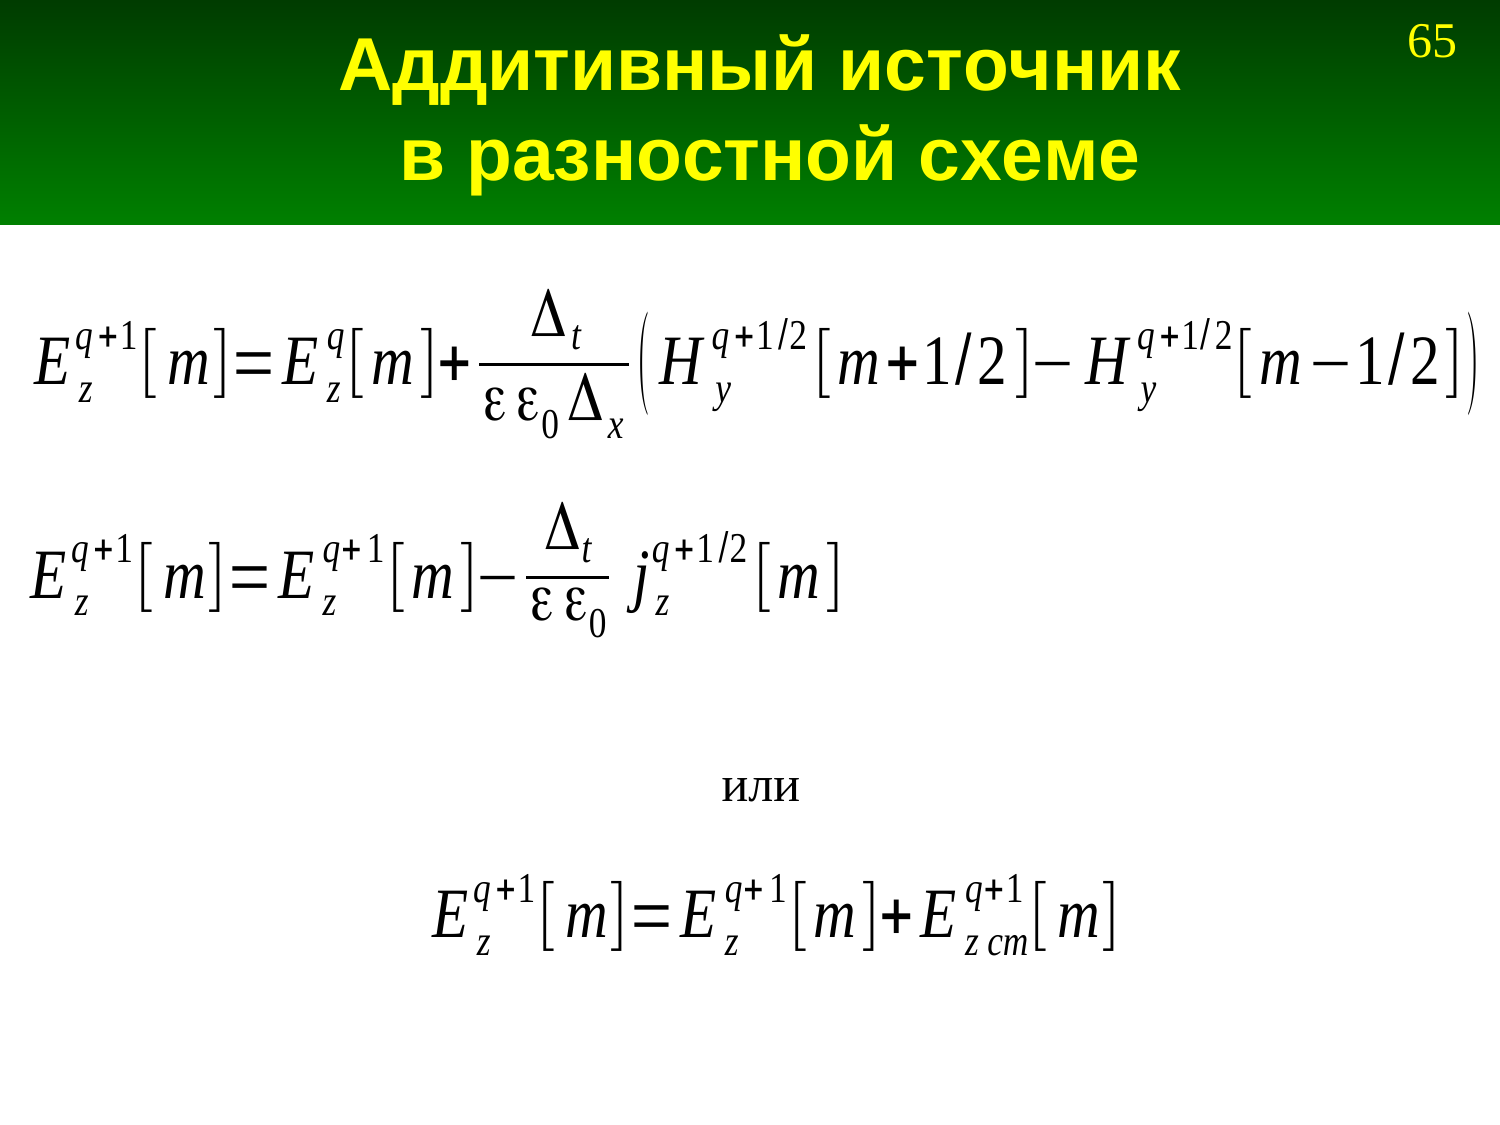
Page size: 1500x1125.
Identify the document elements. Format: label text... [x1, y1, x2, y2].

title Аддитивный источник в разностной схеме [100, 7, 1441, 204]
chart [16, 282, 1493, 449]
chart [11, 496, 856, 648]
chart [413, 862, 1134, 963]
text_box или [706, 744, 815, 819]
